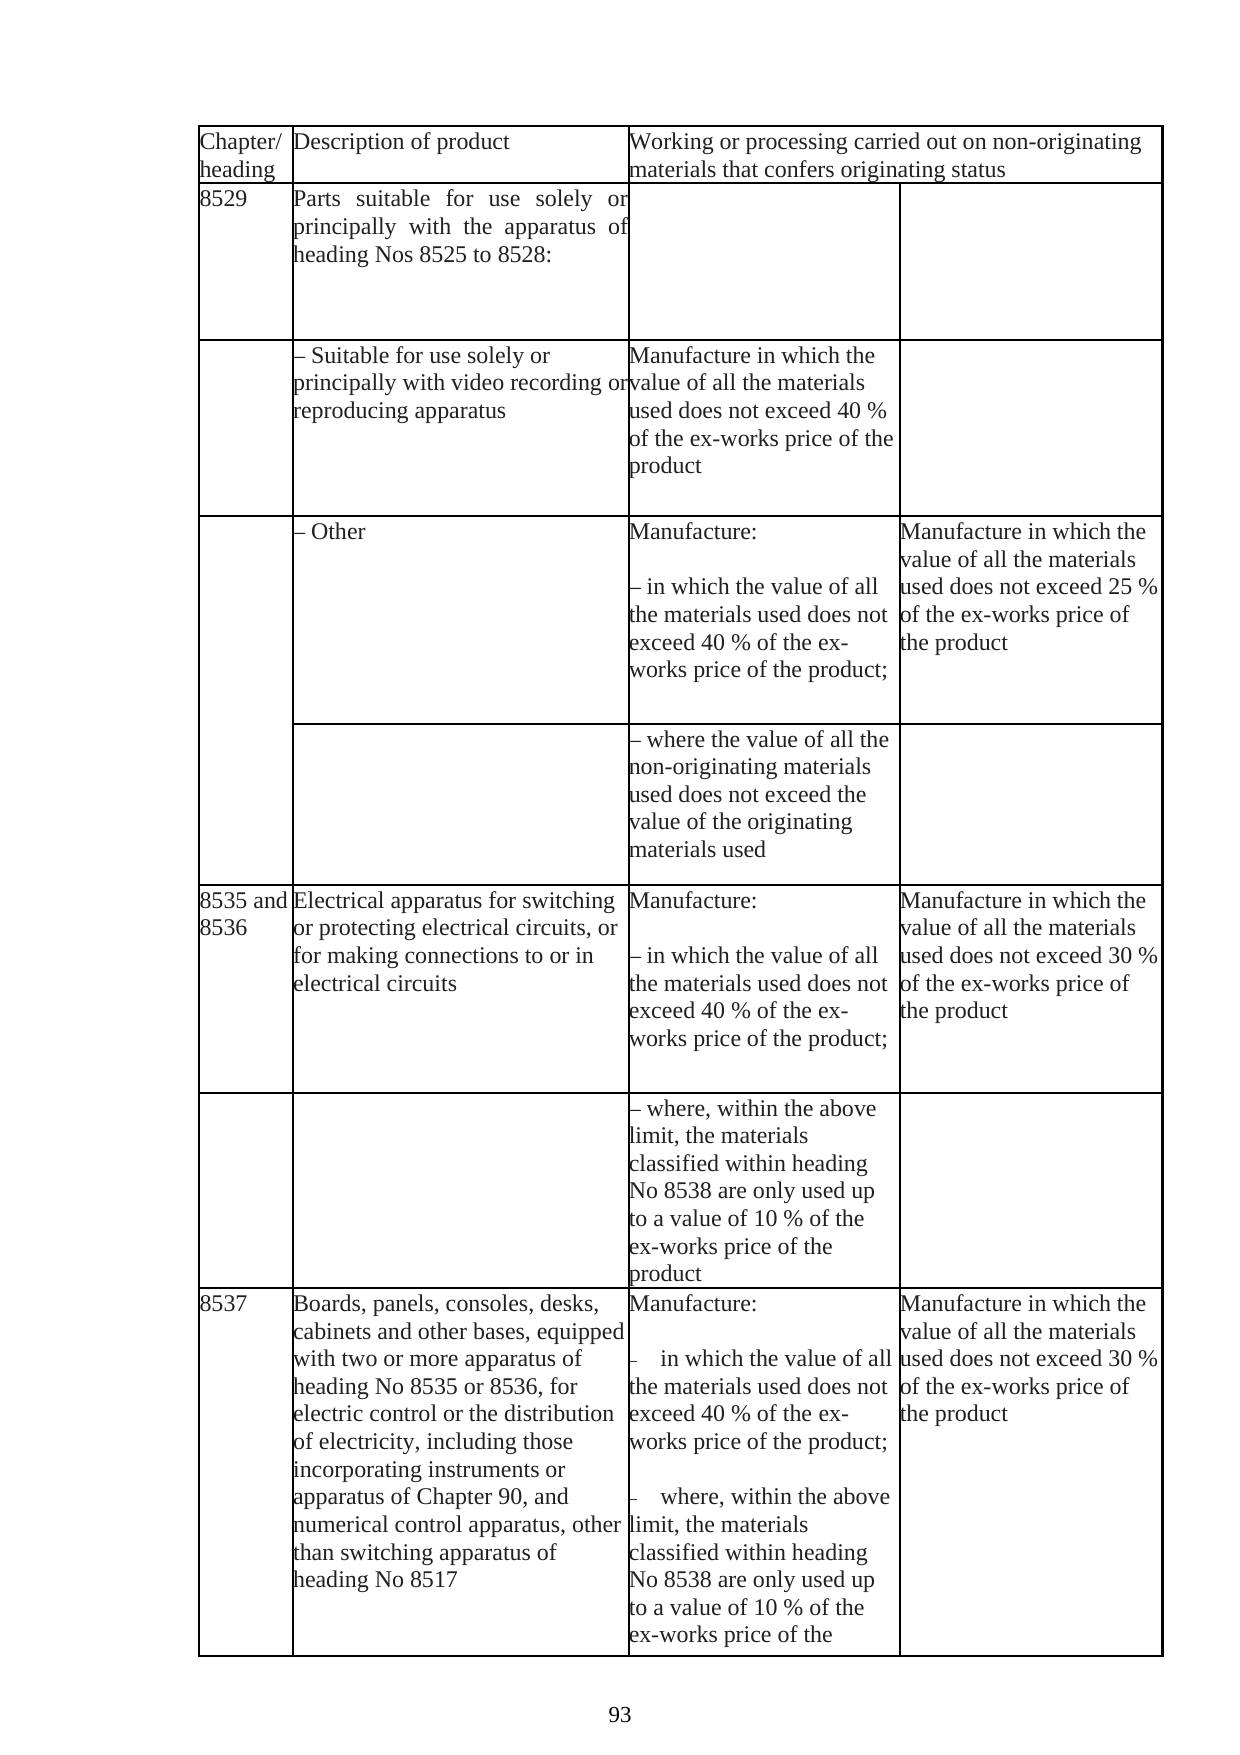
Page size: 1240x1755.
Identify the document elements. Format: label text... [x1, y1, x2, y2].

table_cell [294, 725, 628, 884]
table_header Working or processing carried out on non-originating materials that confers originating status [630, 127, 1161, 182]
table_cell Manufacture: in which the value of all the materials used does not exceed 40 % of the ex-works price of the product; where, within the above limit, the materials classified within heading No 8538 are only used up to a value of 10 % of the ex-works price of the [630, 1289, 899, 1654]
table_cell [200, 517, 292, 884]
table_cell Boards, panels, consoles, desks, cabinets and other bases, equipped with two or more apparatus of heading No 8535 or 8536, for electric control or the distribution of electricity, including those incorporating instruments or apparatus of Chapter 90, and numerical control apparatus, other than switching apparatus of heading No 8517 [294, 1289, 628, 1654]
table_cell 8529 [200, 184, 292, 339]
table_cell Electrical apparatus for switching or protecting electrical circuits, or for making connections to or in electrical circuits [294, 886, 628, 1092]
table_cell Manufacture in which the value of all the materials used does not exceed 25 % of the ex-works price of the product [901, 517, 1161, 722]
table_cell 8535 and 8536 [200, 886, 292, 1092]
table_cell – where, within the above limit, the materials classified within heading No 8538 are only used up to a value of 10 % of the ex-works price of the product [630, 1094, 899, 1287]
table_cell Manufacture in which the value of all the materials used does not exceed 30 % of the ex-works price of the product [901, 886, 1161, 1092]
table_cell [901, 725, 1161, 884]
table_cell [294, 1094, 628, 1287]
table_cell 8537 [200, 1289, 292, 1654]
table_cell [200, 341, 292, 515]
table_cell Manufacture: – in which the value of all the materials used does not exceed 40 % of the ex-works price of the product; [630, 886, 899, 1092]
table_cell – where the value of all the non-originating materials used does not exceed the value of the originating materials used [630, 725, 899, 884]
table_cell [901, 184, 1161, 339]
table_cell [630, 184, 899, 339]
table_header Chapter/ heading [200, 127, 292, 182]
table_cell Parts suitable for use solely or principally with the apparatus of heading Nos 8525 to 8528: [294, 184, 628, 339]
table_cell [901, 1094, 1161, 1287]
table_cell – Suitable for use solely or principally with video recording or reproducing apparatus [294, 341, 628, 515]
table_cell – Other [294, 517, 628, 722]
table_cell [200, 1094, 292, 1287]
table_cell [901, 341, 1161, 515]
table_header Description of product [294, 127, 628, 182]
table_cell Manufacture: – in which the value of all the materials used does not exceed 40 % of the ex-works price of the product; [630, 517, 899, 722]
table_cell Manufacture in which the value of all the materials used does not exceed 40 % of the ex-works price of the product [630, 341, 899, 515]
table_cell Manufacture in which the value of all the materials used does not exceed 30 % of the ex-works price of the product [901, 1289, 1161, 1654]
